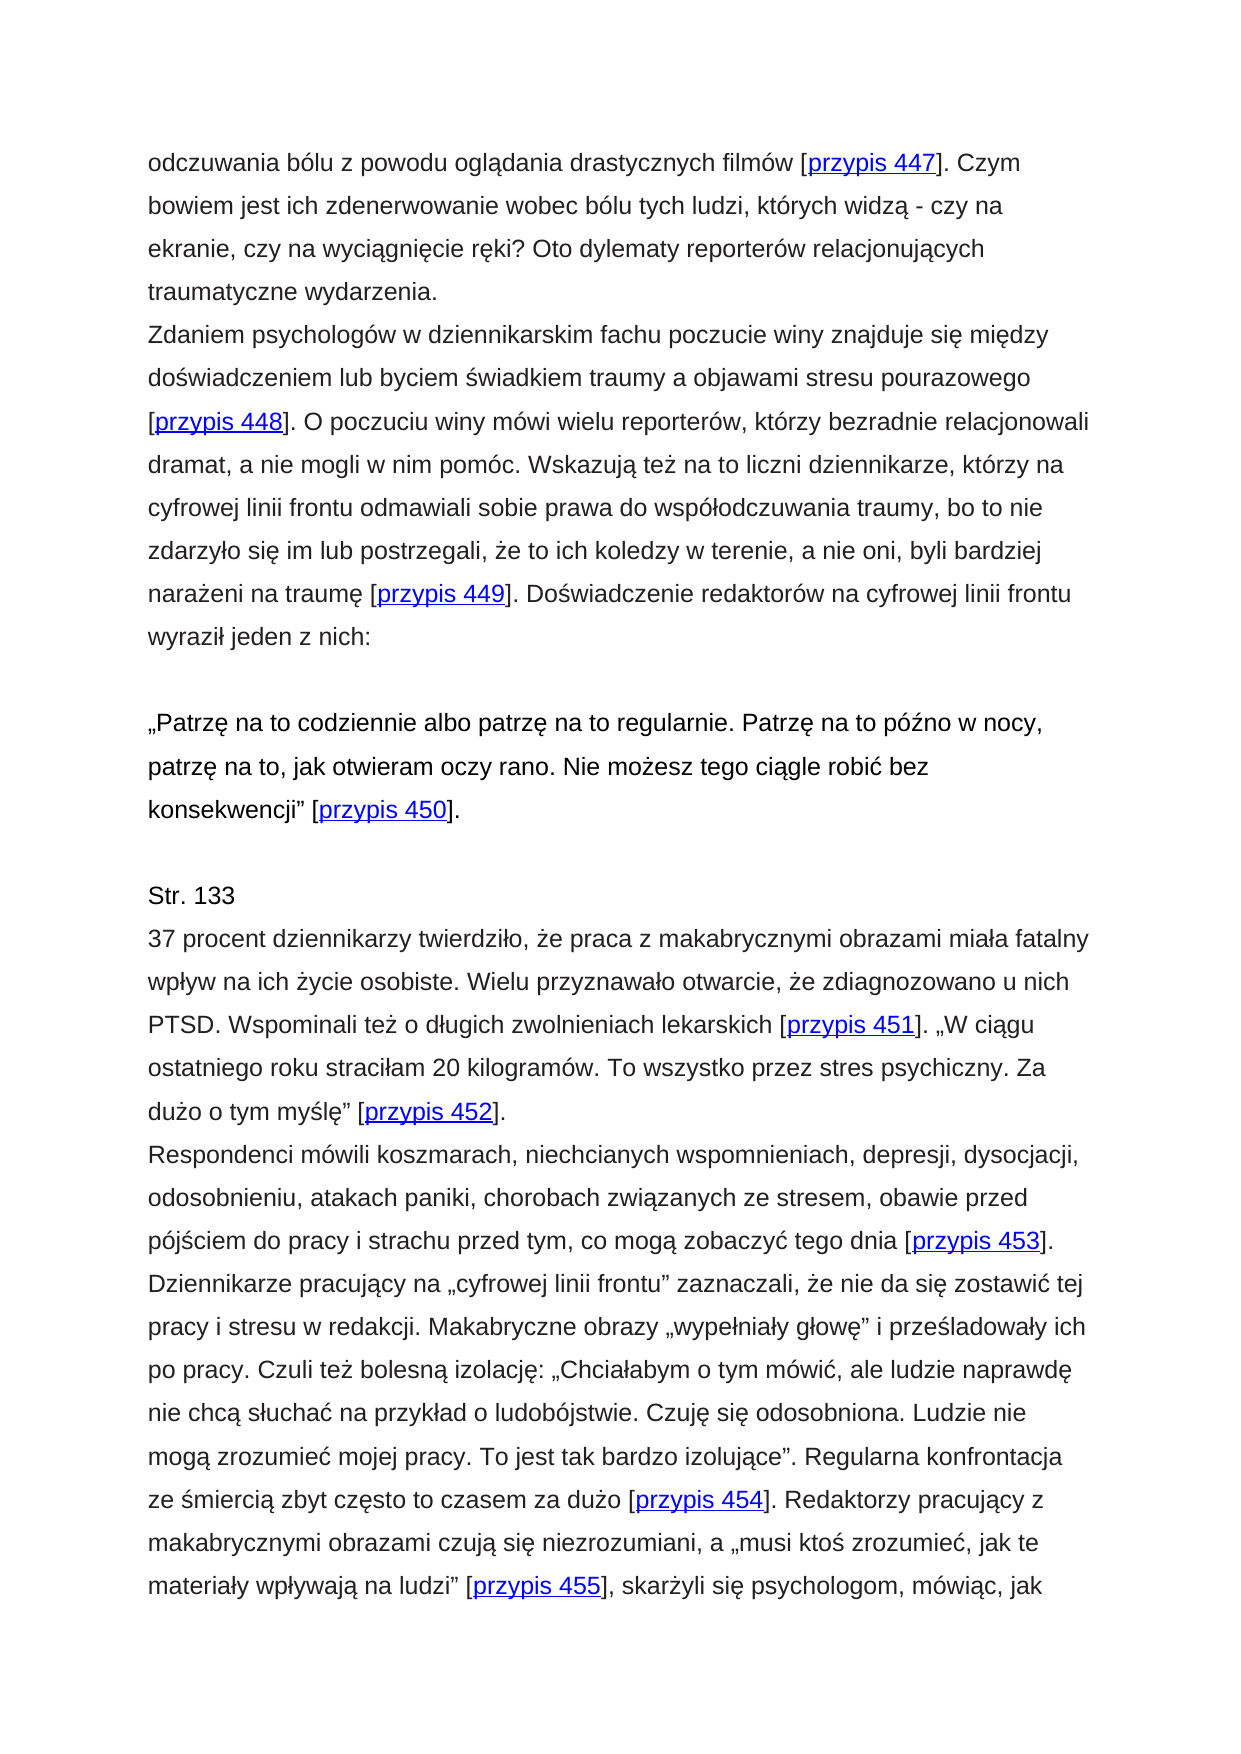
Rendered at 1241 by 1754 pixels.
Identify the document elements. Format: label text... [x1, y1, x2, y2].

text „Patrzę na to codziennie albo patrzę na to regularnie. Patrzę na to późno w nocy, patrzę na to, jak otwieram oczy rano. Nie możesz tego ciągle robić bez konsekwencji” [przypis 450]. [148, 708, 1092, 823]
text odczuwania bólu z powodu oglądania drastycznych filmów [przypis 447]. Czym bowiem jest ich zdenerwowanie wobec bólu tych ludzi, których widzą - czy na ekranie, czy na wyciągnięcie ręki? Oto dylematy reporterów relacjonujących traumatyczne wydarzenia. [148, 148, 1092, 306]
text Respondenci mówili koszmarach, niechcianych wspomnieniach, depresji, dysocjacji, odosobnieniu, atakach paniki, chorobach związanych ze stresem, obawie przed pójściem do pracy i strachu przed tym, co mogą zobaczyć tego dnia [przypis 453]. [148, 1139, 1092, 1254]
text 37 procent dziennikarzy twierdziło, że praca z makabrycznymi obrazami miała fatalny wpływ na ich życie osobiste. Wielu przyznawało otwarcie, że zdiagnozowano u nich PTSD. Wspominali też o długich zwolnieniach lekarskich [przypis 451]. „W ciągu ostatniego roku straciłam 20 kilogramów. To wszystko przez stres psychiczny. Za dużo o tym myślę” [przypis 452]. [148, 924, 1092, 1125]
text Dziennikarze pracujący na „cyfrowej linii frontu” zaznaczali, że nie da się zostawić tej pracy i stresu w redakcji. Makabryczne obrazy „wypełniały głowę” i prześladowały ich po pracy. Czuli też bolesną izolację: „Chciałabym o tym mówić, ale ludzie naprawdę nie chcą słuchać na przykład o ludobójstwie. Czuję się odosobniona. Ludzie nie mogą zrozumieć mojej pracy. To jest tak bardzo izolujące”. Regularna konfrontacja ze śmiercią zbyt często to czasem za dużo [przypis 454]. Redaktorzy pracujący z makabrycznymi obrazami czują się niezrozumiani, a „musi ktoś zrozumieć, jak te materiały wpływają na ludzi” [przypis 455], skarżyli się psychologom, mówiąc, jak [148, 1269, 1092, 1599]
text Zdaniem psychologów w dziennikarskim fachu poczucie winy znajduje się między doświadczeniem lub byciem świadkiem traumy a objawami stresu pourazowego [przypis 448]. O poczuciu winy mówi wielu reporterów, którzy bezradnie relacjonowali dramat, a nie mogli w nim pomóc. Wskazują też na to liczni dziennikarze, którzy na cyfrowej linii frontu odmawiali sobie prawa do współodczuwania traumy, bo to nie zdarzyło się im lub postrzegali, że to ich koledzy w terenie, a nie oni, byli bardziej narażeni na traumę [przypis 449]. Doświadczenie redaktorów na cyfrowej linii frontu wyraził jeden z nich: [148, 320, 1092, 651]
text Str. 133 [148, 881, 1092, 909]
